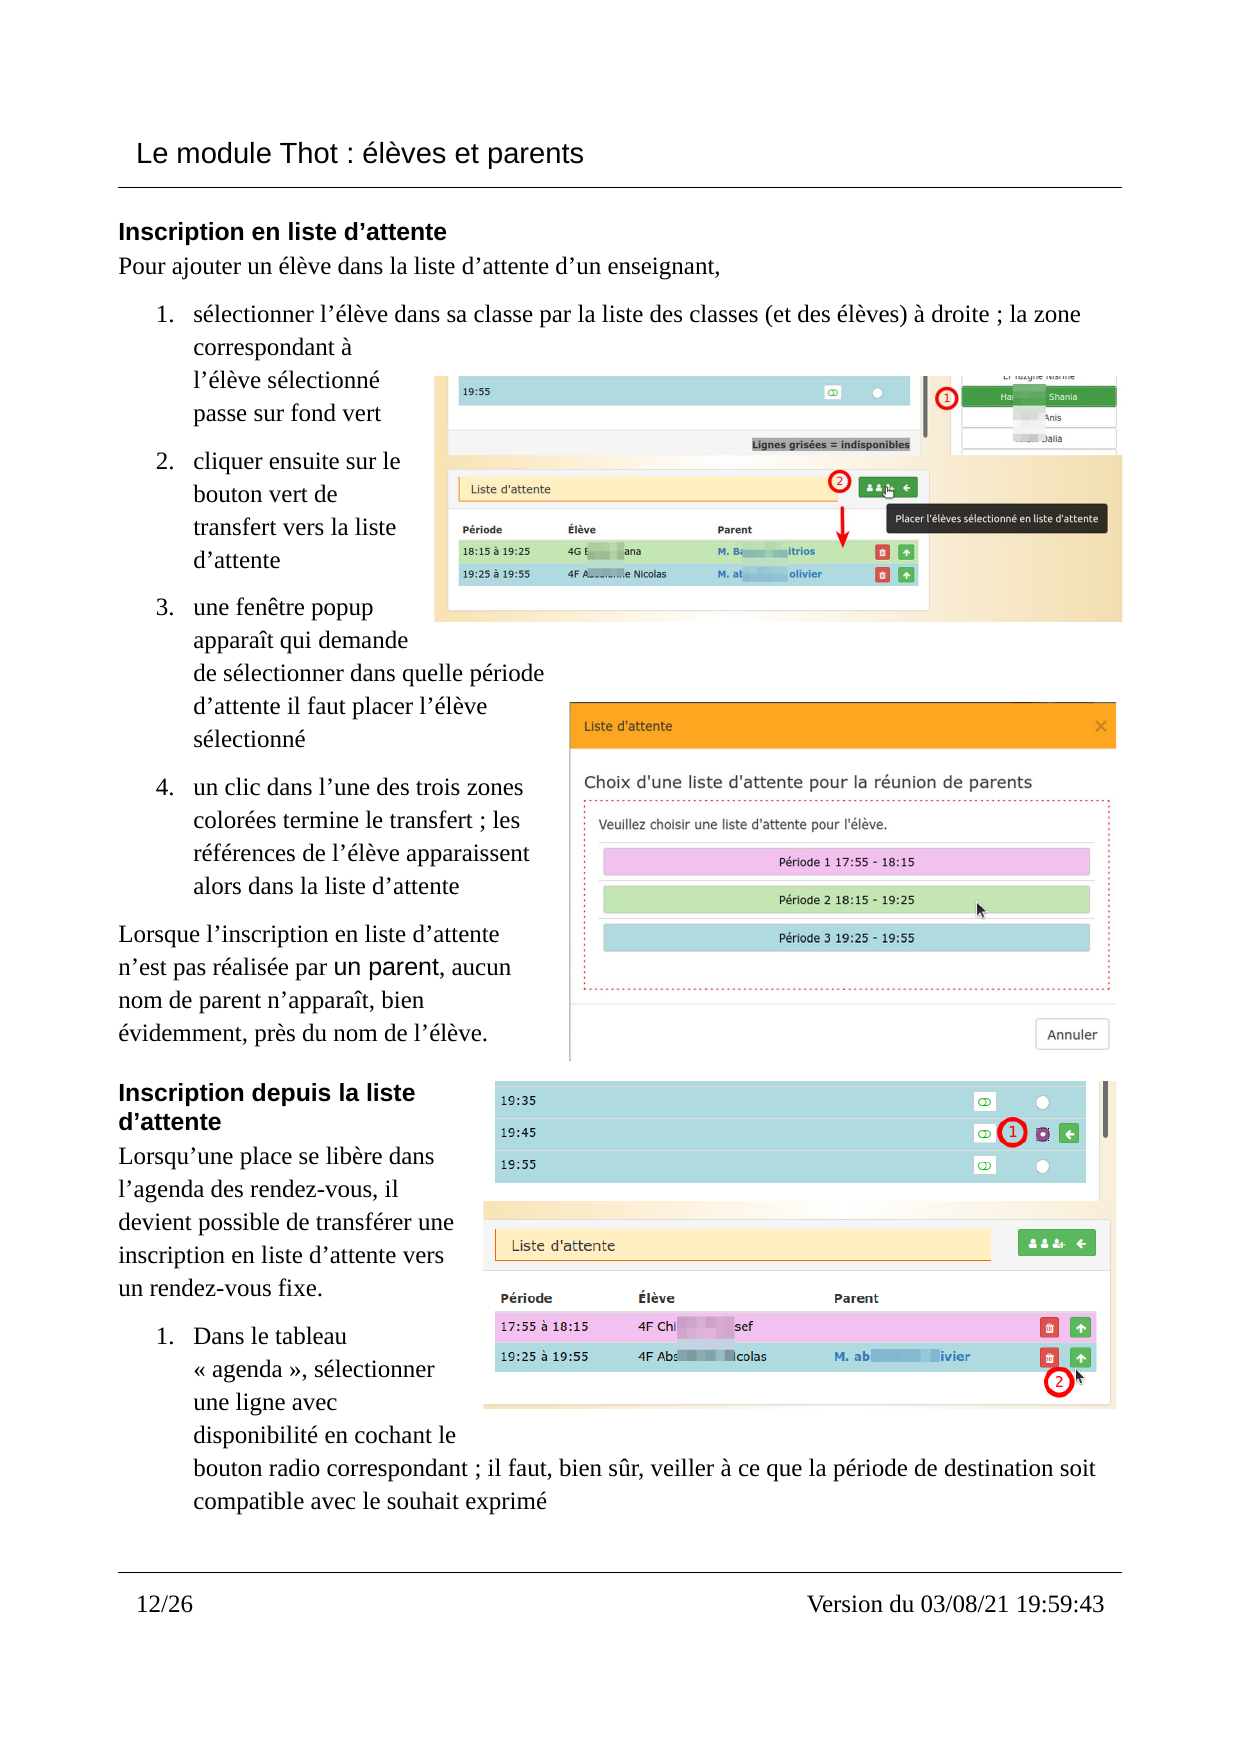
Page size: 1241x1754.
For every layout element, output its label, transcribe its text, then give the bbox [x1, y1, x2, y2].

list une fenêtre popup apparaît qui demande de sélectionner dans quelle période d’attente il faut placer l’élève sélectionné [156, 592, 1122, 753]
picture [483, 1081, 1117, 1409]
list Dans le tableau « agenda », sélectionner une ligne avec disponibilité en cochant le bouton radio correspondant ; il faut, bien sûr, veiller à ce que la période de destination soit compatible avec le souhait exprimé [156, 1321, 1122, 1515]
subtitle Inscription depuis la liste d’attente [118, 1078, 1122, 1135]
list un clic dans l’une des trois zones colorées termine le transfert ; les références de l’élève apparaissent alors dans la liste d’attente [156, 772, 569, 900]
text Lorsqu’une place se libère dans l’agenda des rendez-vous, il devient possible de transférer une inscription en liste d’attente vers un rendez-vous fixe. [118, 1141, 483, 1302]
subtitle Inscription en liste d’attente [118, 217, 1122, 245]
list cliquer ensuite sur le bouton vert de transfert vers la liste d’attente [156, 446, 434, 573]
list sélectionner l’élève dans sa classe par la liste des classes (et des élèves) à droite ; la zone correspondant à l’élève sélectionné passe sur fond vert [156, 299, 1122, 427]
text Pour ajouter un élève dans la liste d’attente d’un enseignant, [118, 251, 1122, 280]
text Lorsque l’inscription en liste d’attente n’est pas réalisée par un parent, aucun nom de parent n’apparaît, bien évidemment, près du nom de l’élève. [118, 919, 569, 1047]
picture [434, 376, 1123, 622]
picture [569, 702, 1117, 1061]
